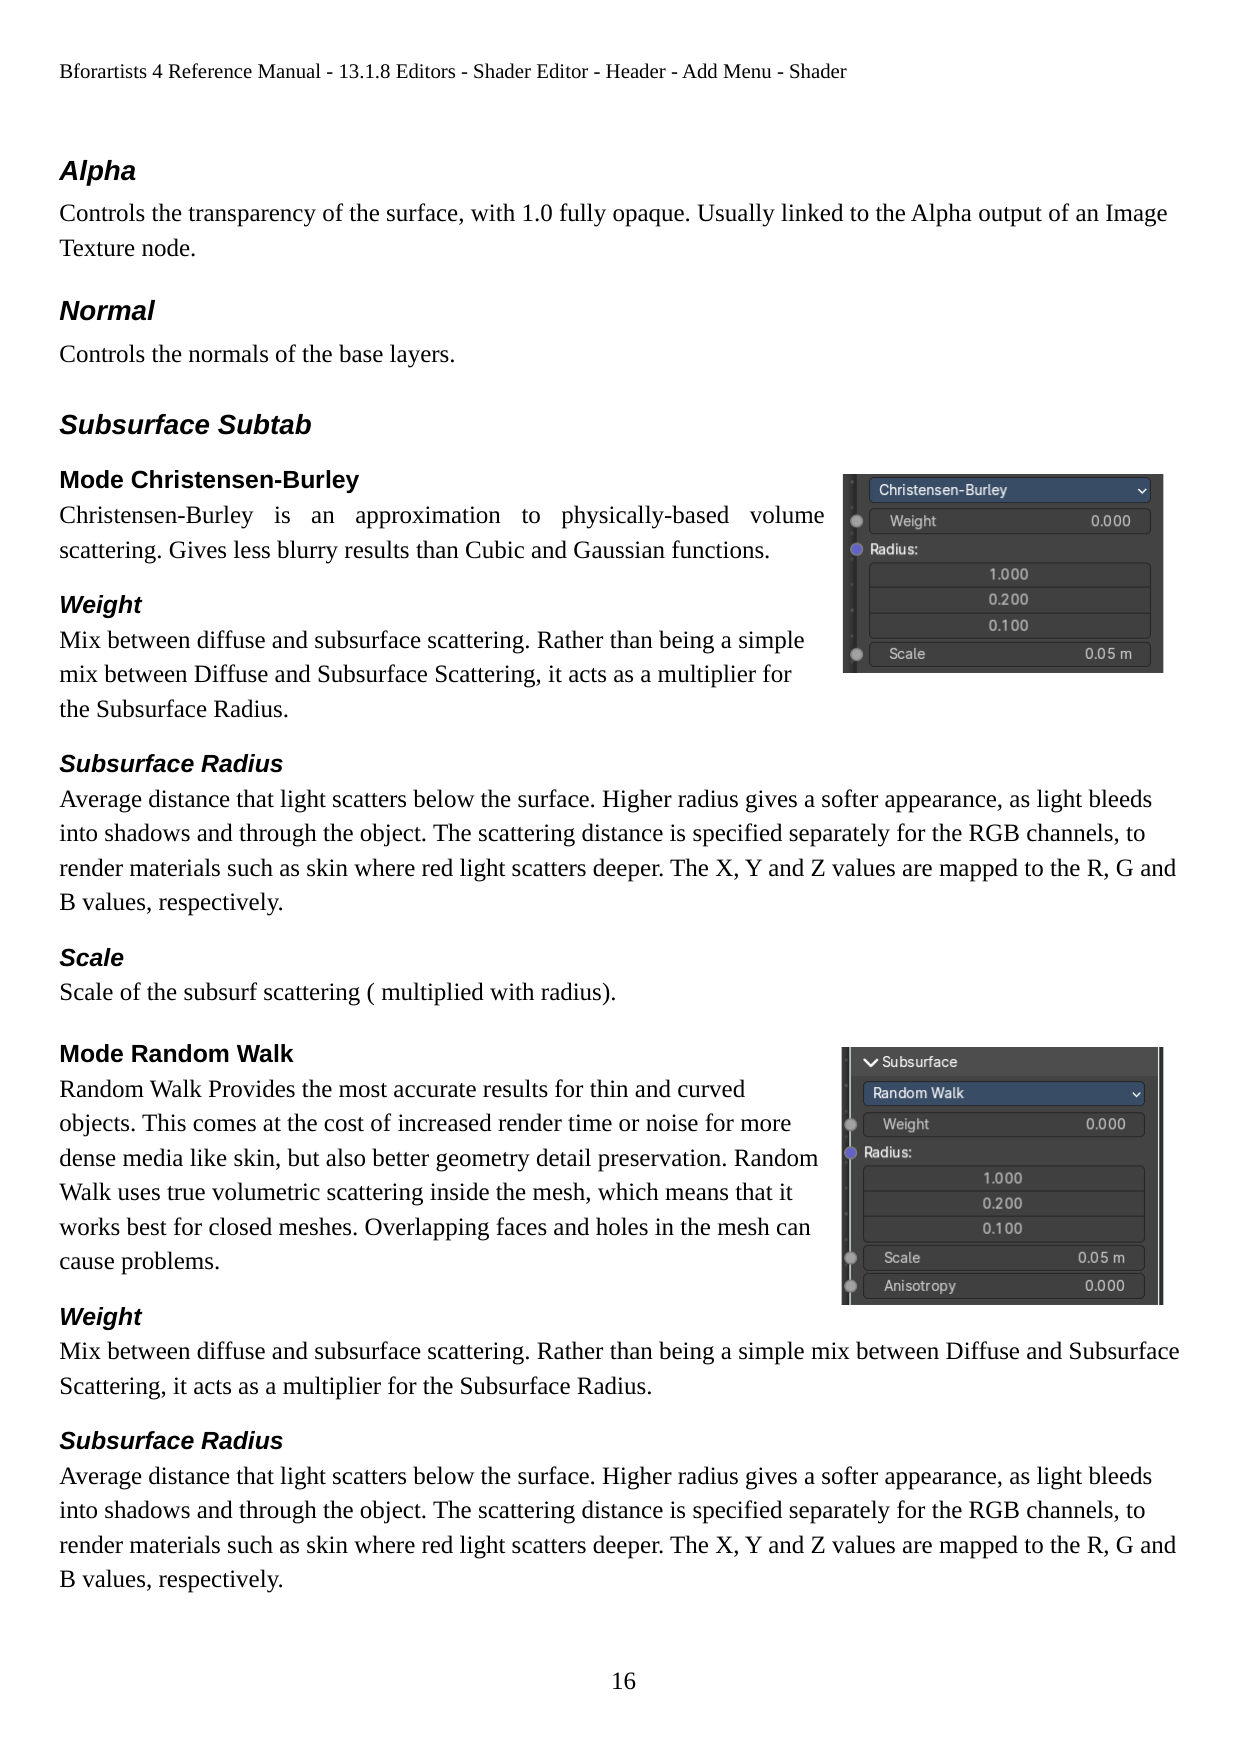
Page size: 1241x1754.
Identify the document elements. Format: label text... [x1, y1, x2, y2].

subtitle Subsurface Radius [59, 749, 1181, 778]
subtitle Scale [59, 943, 1181, 971]
text Random Walk Provides the most accurate results for thin and curved objects. This comes at the cost of increased render time or noise for more dense media like skin, but also better geometry detail preservation. Random Walk uses true volumetric scattering inside the mesh, which means that it works best for closed meshes. Overlapping faces and holes in the mesh can cause problems. [59, 1074, 841, 1275]
text Average distance that light scatters below the surface. Higher radius gives a softer appearance, as light bleeds into shadows and through the object. The scattering distance is specified separately for the RGB channels, to render materials such as skin where red light scatters deeper. The X, Y and Z values are mapped to the R, G and B values, respectively. [59, 784, 1181, 916]
text Average distance that light scatters below the surface. Higher radius gives a softer appearance, as light bleeds into shadows and through the object. The scattering distance is specified separately for the RGB channels, to render materials such as skin where red light scatters deeper. The X, Y and Z values are mapped to the R, G and B values, respectively. [59, 1461, 1181, 1593]
text Controls the transparency of the surface, with 1.0 fully opaque. Usually linked to the Alpha output of an Image Texture node. [59, 198, 1181, 261]
text Christensen-Burley is an approximation to physically-based volume scattering. Gives less blurry results than Cubic and Gaussian functions. [59, 500, 842, 563]
text Mix between diffuse and subsurface scattering. Rather than being a simple mix between Diffuse and Subsurface Scattering, it acts as a multiplier for the Subsurface Radius. [59, 625, 1181, 723]
subtitle Mode Random Walk [59, 1039, 1181, 1068]
text Scale of the subsurf scattering ( multiplied with radius). [59, 977, 1181, 1006]
text Mix between diffuse and subsurface scattering. Rather than being a simple mix between Diffuse and Subsurface Scattering, it acts as a multiplier for the Subsurface Radius. [59, 1336, 1181, 1399]
picture [841, 1047, 1164, 1305]
subtitle Mode Christensen-Burley [59, 466, 1181, 494]
subtitle Alpha [59, 154, 1181, 186]
subtitle Normal [59, 294, 1181, 326]
subtitle [1164, 590, 1181, 619]
subtitle Weight [59, 1302, 1181, 1330]
picture [842, 474, 1164, 673]
subtitle Subsurface Radius [59, 1426, 1181, 1455]
text Controls the normals of the base layers. [59, 339, 1181, 367]
subtitle Weight [59, 590, 842, 619]
subtitle Subsurface Subtab [59, 409, 1181, 441]
